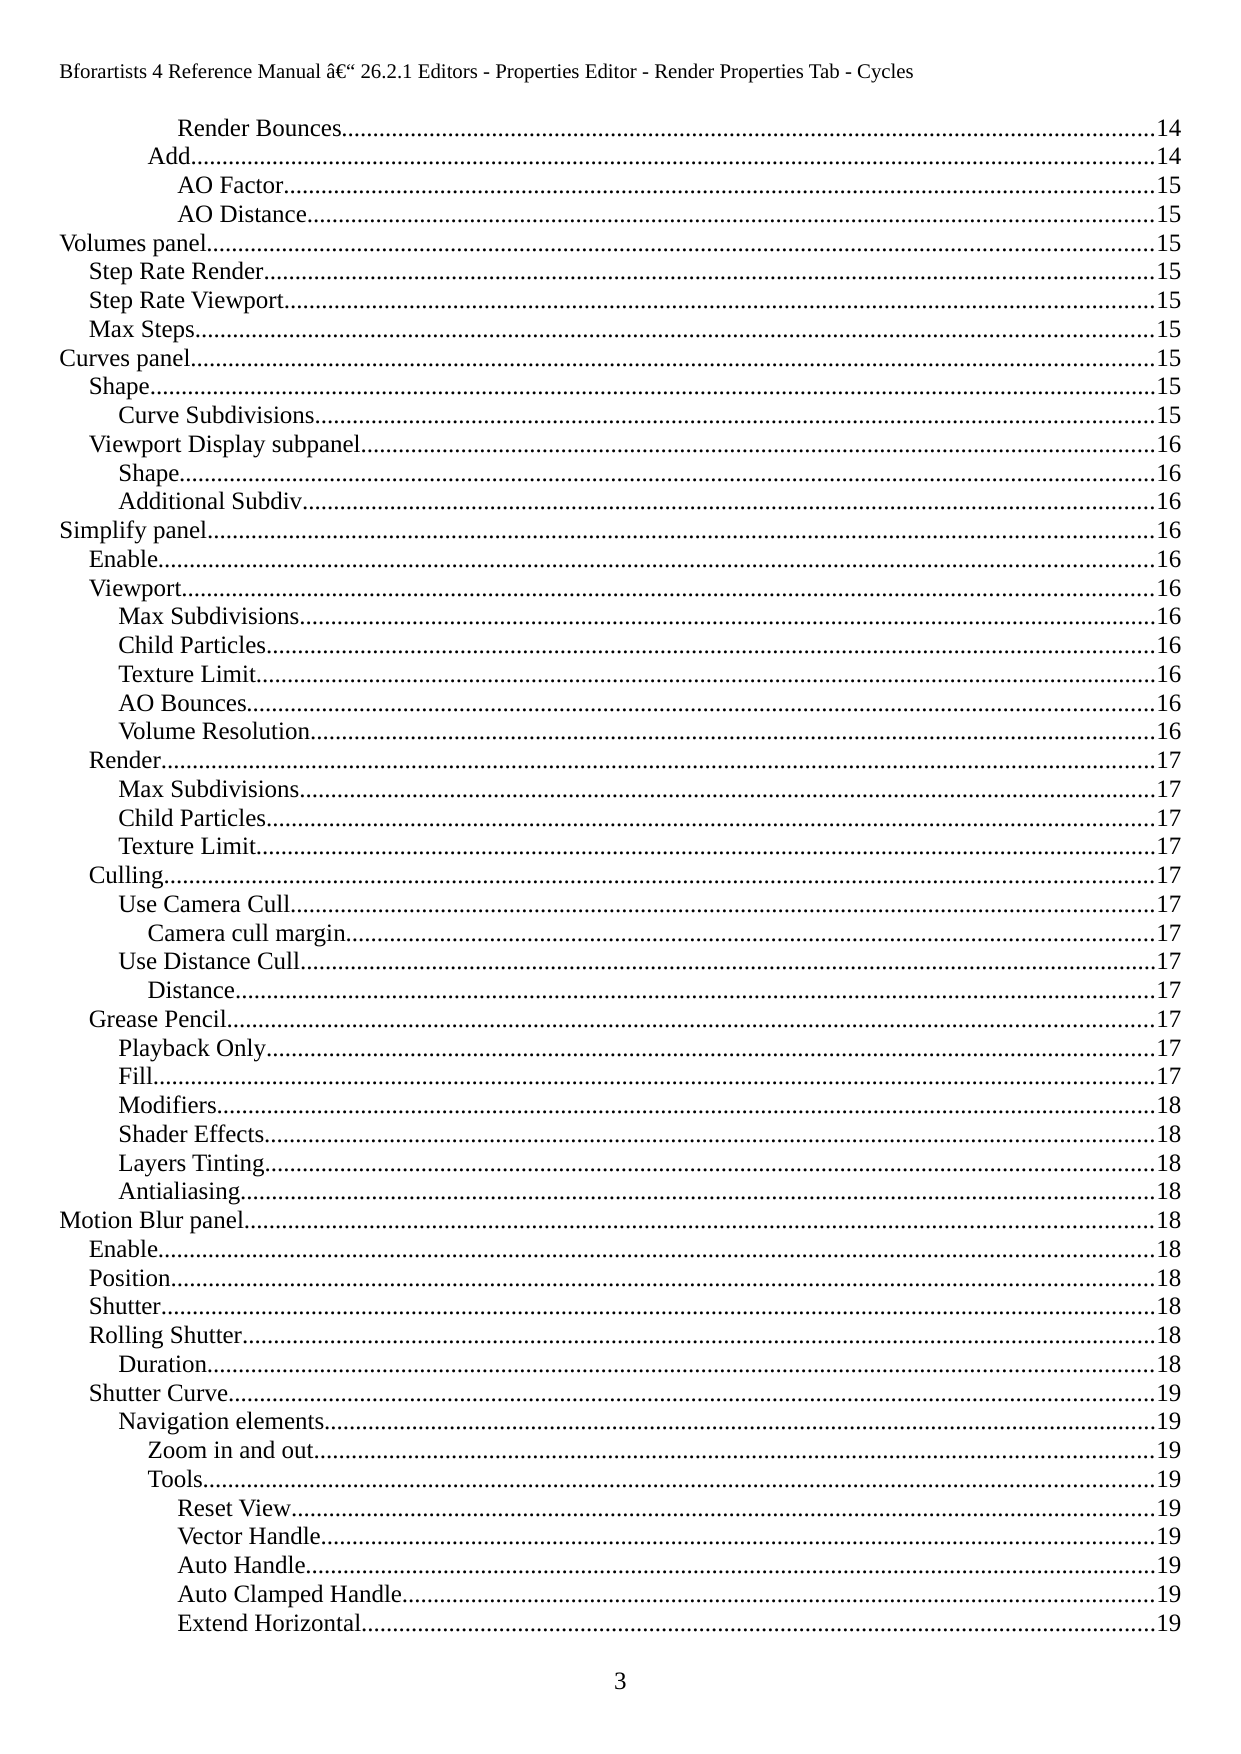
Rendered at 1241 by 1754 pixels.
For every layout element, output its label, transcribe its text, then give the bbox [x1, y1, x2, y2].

text Culling 17 [88, 860, 1181, 889]
text Navigation elements 19 [118, 1406, 1181, 1435]
text Enable 18 [88, 1234, 1181, 1263]
text Playback Only 17 [118, 1033, 1181, 1061]
text Curves panel 15 [59, 343, 1181, 371]
text Duration 18 [118, 1349, 1181, 1378]
text Viewport 16 [88, 573, 1181, 601]
text Motion Blur panel 18 [59, 1205, 1181, 1234]
text Vector Handle 19 [177, 1521, 1181, 1550]
text Enable 16 [88, 544, 1181, 573]
text AO Factor 15 [177, 170, 1181, 199]
text Curve Subdivisions 15 [118, 400, 1181, 429]
text Shutter 18 [88, 1291, 1181, 1320]
text Shader Effects 18 [118, 1119, 1181, 1148]
text Shape 16 [118, 458, 1181, 486]
text Max Subdivisions 16 [118, 601, 1181, 630]
text Child Particles 16 [118, 630, 1181, 659]
text Render Bounces 14 [177, 113, 1181, 141]
text Rolling Shutter 18 [88, 1320, 1181, 1349]
text AO Bounces 16 [118, 688, 1181, 716]
text Use Camera Cull 17 [118, 889, 1181, 918]
text Step Rate Viewport 15 [88, 285, 1181, 314]
text Layers Tinting 18 [118, 1148, 1181, 1176]
text Additional Subdiv 16 [118, 486, 1181, 515]
text Fill 17 [118, 1061, 1181, 1090]
text Auto Handle 19 [177, 1550, 1181, 1579]
text Tools 19 [147, 1464, 1181, 1493]
text Antialiasing 18 [118, 1176, 1181, 1205]
text Viewport Display subpanel 16 [88, 429, 1181, 458]
text Modifiers 18 [118, 1090, 1181, 1119]
text Volumes panel 15 [59, 228, 1181, 256]
text Child Particles 17 [118, 803, 1181, 831]
text Reset View 19 [177, 1493, 1181, 1521]
text Distance 17 [147, 975, 1181, 1004]
text Use Distance Cull 17 [118, 946, 1181, 975]
text Grease Pencil 17 [88, 1004, 1181, 1033]
text Extend Horizontal 19 [177, 1608, 1181, 1636]
text Add 14 [147, 141, 1181, 170]
text Step Rate Render 15 [88, 256, 1181, 285]
text Position 18 [88, 1263, 1181, 1291]
text Render 17 [88, 745, 1181, 774]
text Zoom in and out 19 [147, 1435, 1181, 1464]
text Texture Limit 17 [118, 831, 1181, 860]
text Shape 15 [88, 371, 1181, 400]
text Max Steps 15 [88, 314, 1181, 343]
text Camera cull margin 17 [147, 918, 1181, 946]
text Texture Limit 16 [118, 659, 1181, 688]
text Max Subdivisions 17 [118, 774, 1181, 803]
text AO Distance 15 [177, 199, 1181, 228]
text Shutter Curve 19 [88, 1378, 1181, 1406]
text Volume Resolution 16 [118, 716, 1181, 745]
text Simplify panel 16 [59, 515, 1181, 544]
text Auto Clamped Handle 19 [177, 1579, 1181, 1608]
